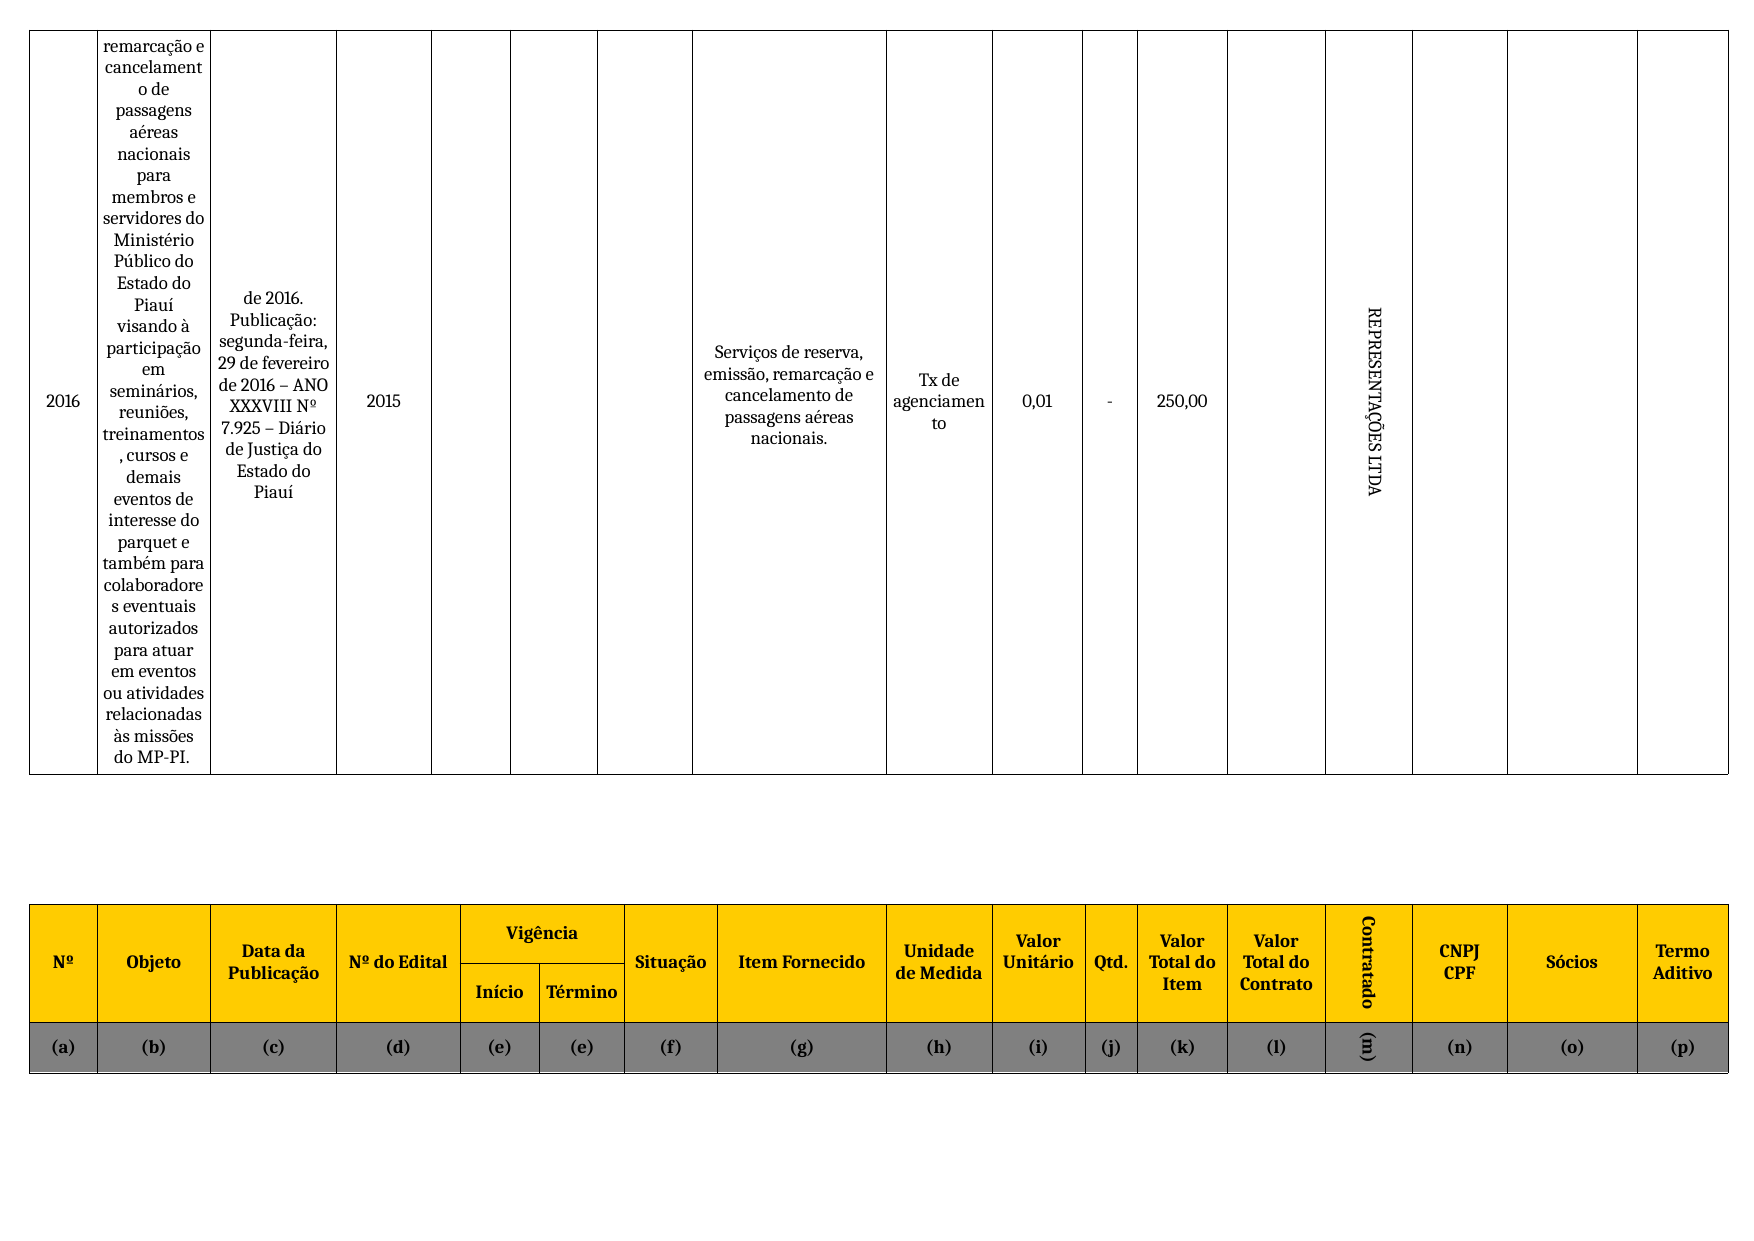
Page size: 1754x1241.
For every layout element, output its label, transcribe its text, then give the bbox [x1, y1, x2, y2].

table_header Objeto [98, 905, 210, 1022]
table_cell [598, 31, 692, 774]
table_cell 250,00 [1138, 31, 1227, 774]
table_cell (b) [98, 1023, 210, 1072]
table_cell (c) [211, 1023, 336, 1072]
table_header Unidade de Medida [887, 905, 992, 1022]
table_header Contratado [1326, 905, 1412, 1022]
table_header Termo Aditivo [1638, 905, 1728, 1022]
table_header Qtd. [1086, 905, 1137, 1022]
table_header Sócios [1508, 905, 1637, 1022]
table_header Nº do Edital [337, 905, 460, 1022]
table_header Vigência [461, 905, 624, 963]
table_cell remarcação e cancelamento de passagens aéreas nacionais para membros e servidores do Ministério Público do Estado do Piauí visando à participação em seminários, reuniões, treinamentos, cursos e demais eventos de interesse do parquet e também para colaboradores eventuais autorizados para atuar em eventos ou atividades relacionadas às missões do MP-PI. [98, 31, 210, 774]
table_header Situação [625, 905, 717, 1022]
table_cell (m) [1326, 1023, 1412, 1072]
table_header Valor Unitário [993, 905, 1085, 1022]
table_cell (o) [1508, 1023, 1637, 1072]
table_cell (h) [887, 1023, 992, 1072]
table_header Item Fornecido [718, 905, 886, 1022]
table_cell Tx de agenciamento [887, 31, 992, 774]
table_cell Início [461, 964, 539, 1022]
table_cell (i) [993, 1023, 1085, 1072]
table_cell (p) [1638, 1023, 1728, 1072]
table_cell (l) [1228, 1023, 1325, 1072]
table_cell Serviços de reserva, emissão, remarcação e cancelamento de passagens aéreas nacionais. [693, 31, 886, 774]
table_header Data da Publicação [211, 905, 336, 1022]
table_cell (g) [718, 1023, 886, 1072]
table_cell [1508, 31, 1637, 774]
table_cell (e) [461, 1023, 539, 1072]
table_cell (f) [625, 1023, 717, 1072]
table_cell (j) [1086, 1023, 1137, 1072]
table_cell (d) [337, 1023, 460, 1072]
table_cell 2015 [337, 31, 431, 774]
table_cell 0,01 [993, 31, 1082, 774]
table_header CNPJ CPF [1413, 905, 1507, 1022]
table_cell (k) [1138, 1023, 1227, 1072]
table_cell 2016 [30, 31, 97, 774]
table_cell (n) [1413, 1023, 1507, 1072]
table_cell (a) [30, 1023, 97, 1072]
table_cell [432, 31, 510, 774]
table_header Nº [30, 905, 97, 1022]
table_cell [1228, 31, 1325, 774]
table_cell Término [540, 964, 624, 1022]
table_cell de 2016. Publicação: segunda-feira, 29 de fevereiro de 2016 – ANO XXXVIII Nº 7.925 – Diário de Justiça do Estado do Piauí [211, 31, 336, 774]
table_cell (e) [540, 1023, 624, 1072]
table_header Valor Total do Contrato [1228, 905, 1325, 1022]
table_cell REPRESENTAÇÕES LTDA [1326, 31, 1412, 774]
table_cell [511, 31, 597, 774]
table_cell [1638, 31, 1728, 774]
table_header Valor Total do Item [1138, 905, 1227, 1022]
table_cell - [1083, 31, 1137, 774]
table_cell [1413, 31, 1507, 774]
